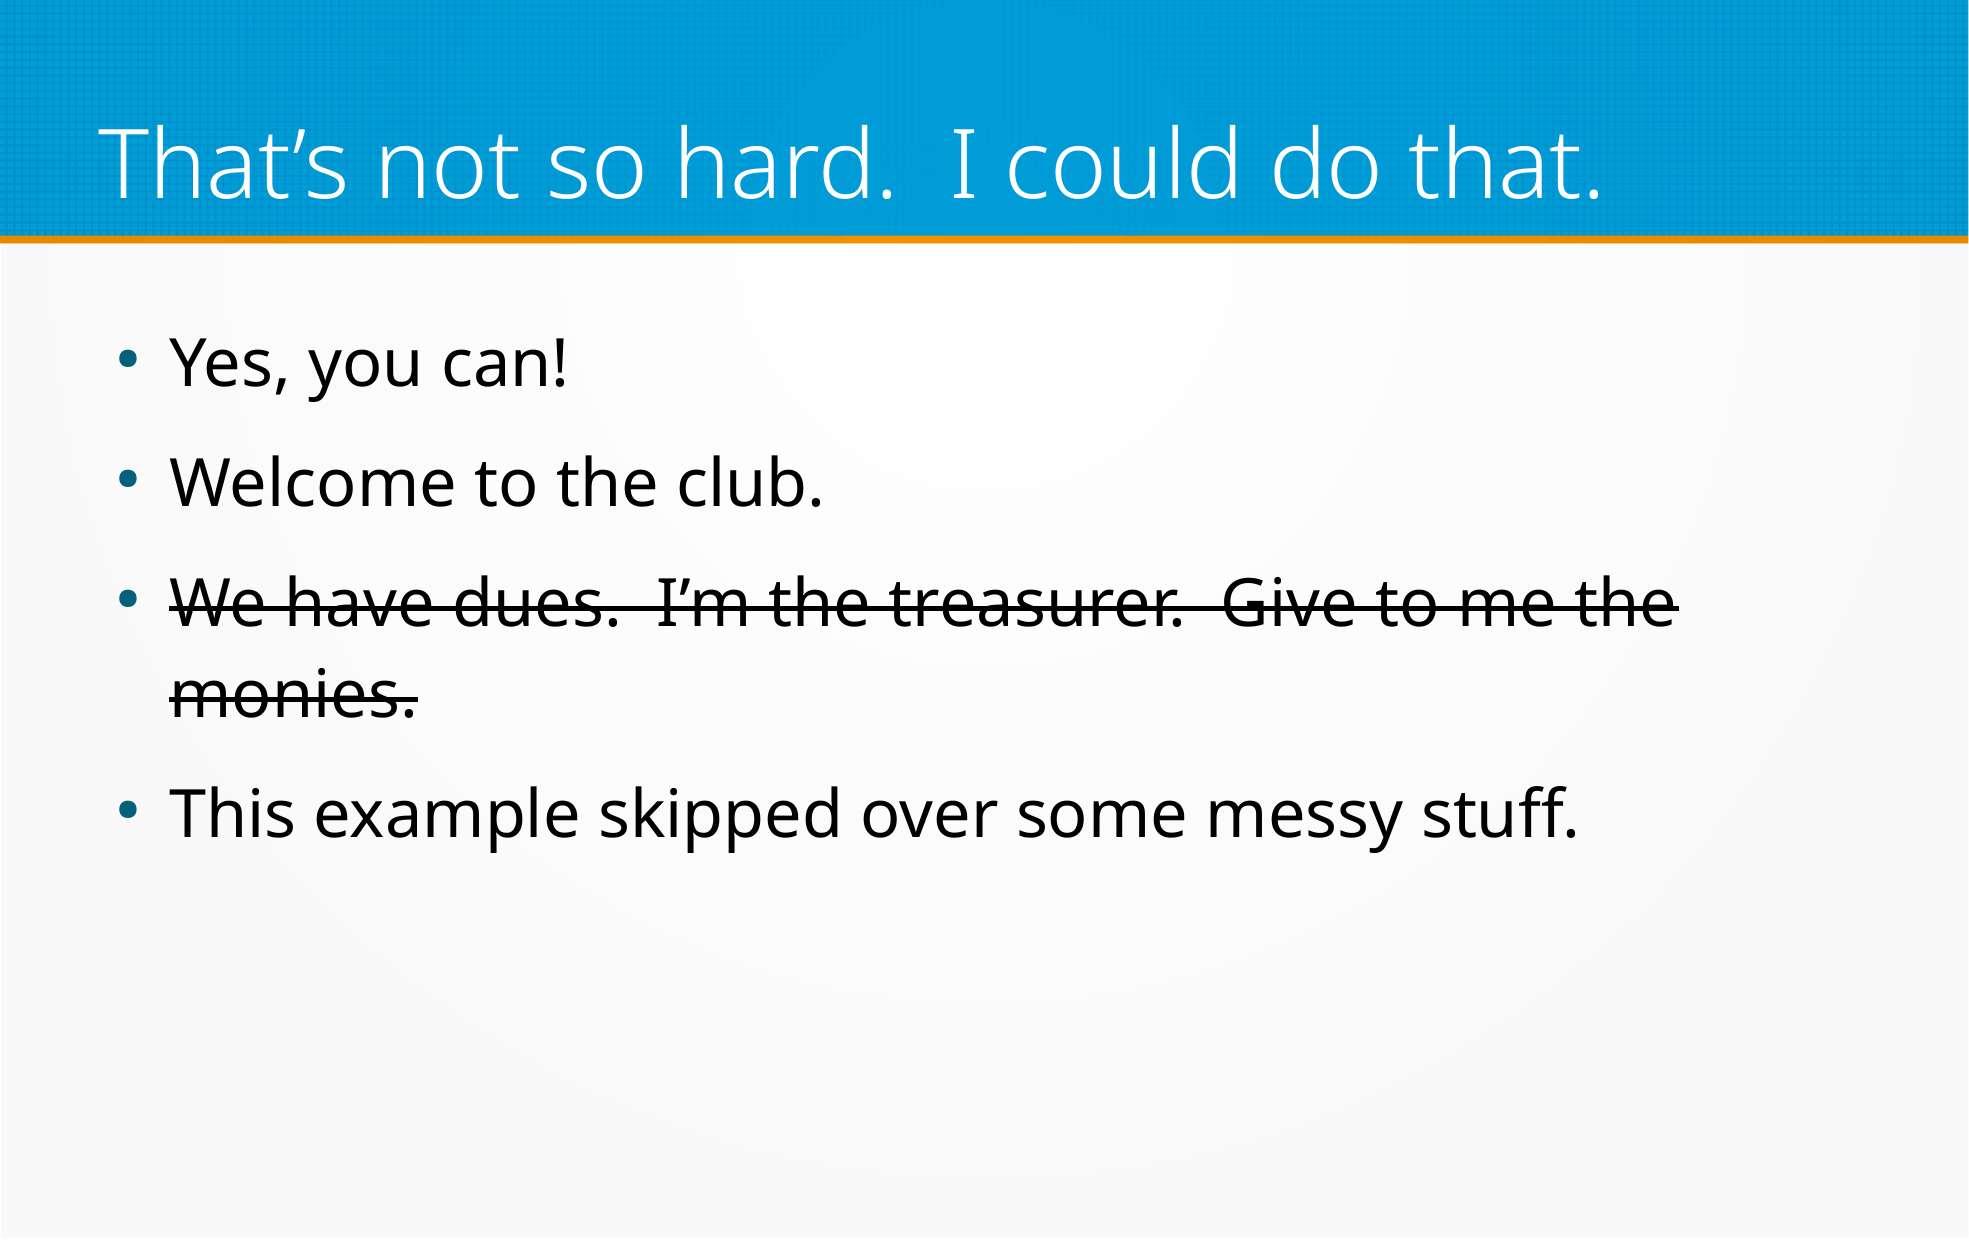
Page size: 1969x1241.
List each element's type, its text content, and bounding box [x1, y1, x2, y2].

title That’s not so hard. I could do that. [98, 19, 1870, 227]
list Yes, you can! Welcome to the club. We have dues. I’m the treasurer. Give to me the monies. This example skipped over some messy stuff. [98, 315, 1861, 1081]
picture [0, 236, 1969, 1241]
